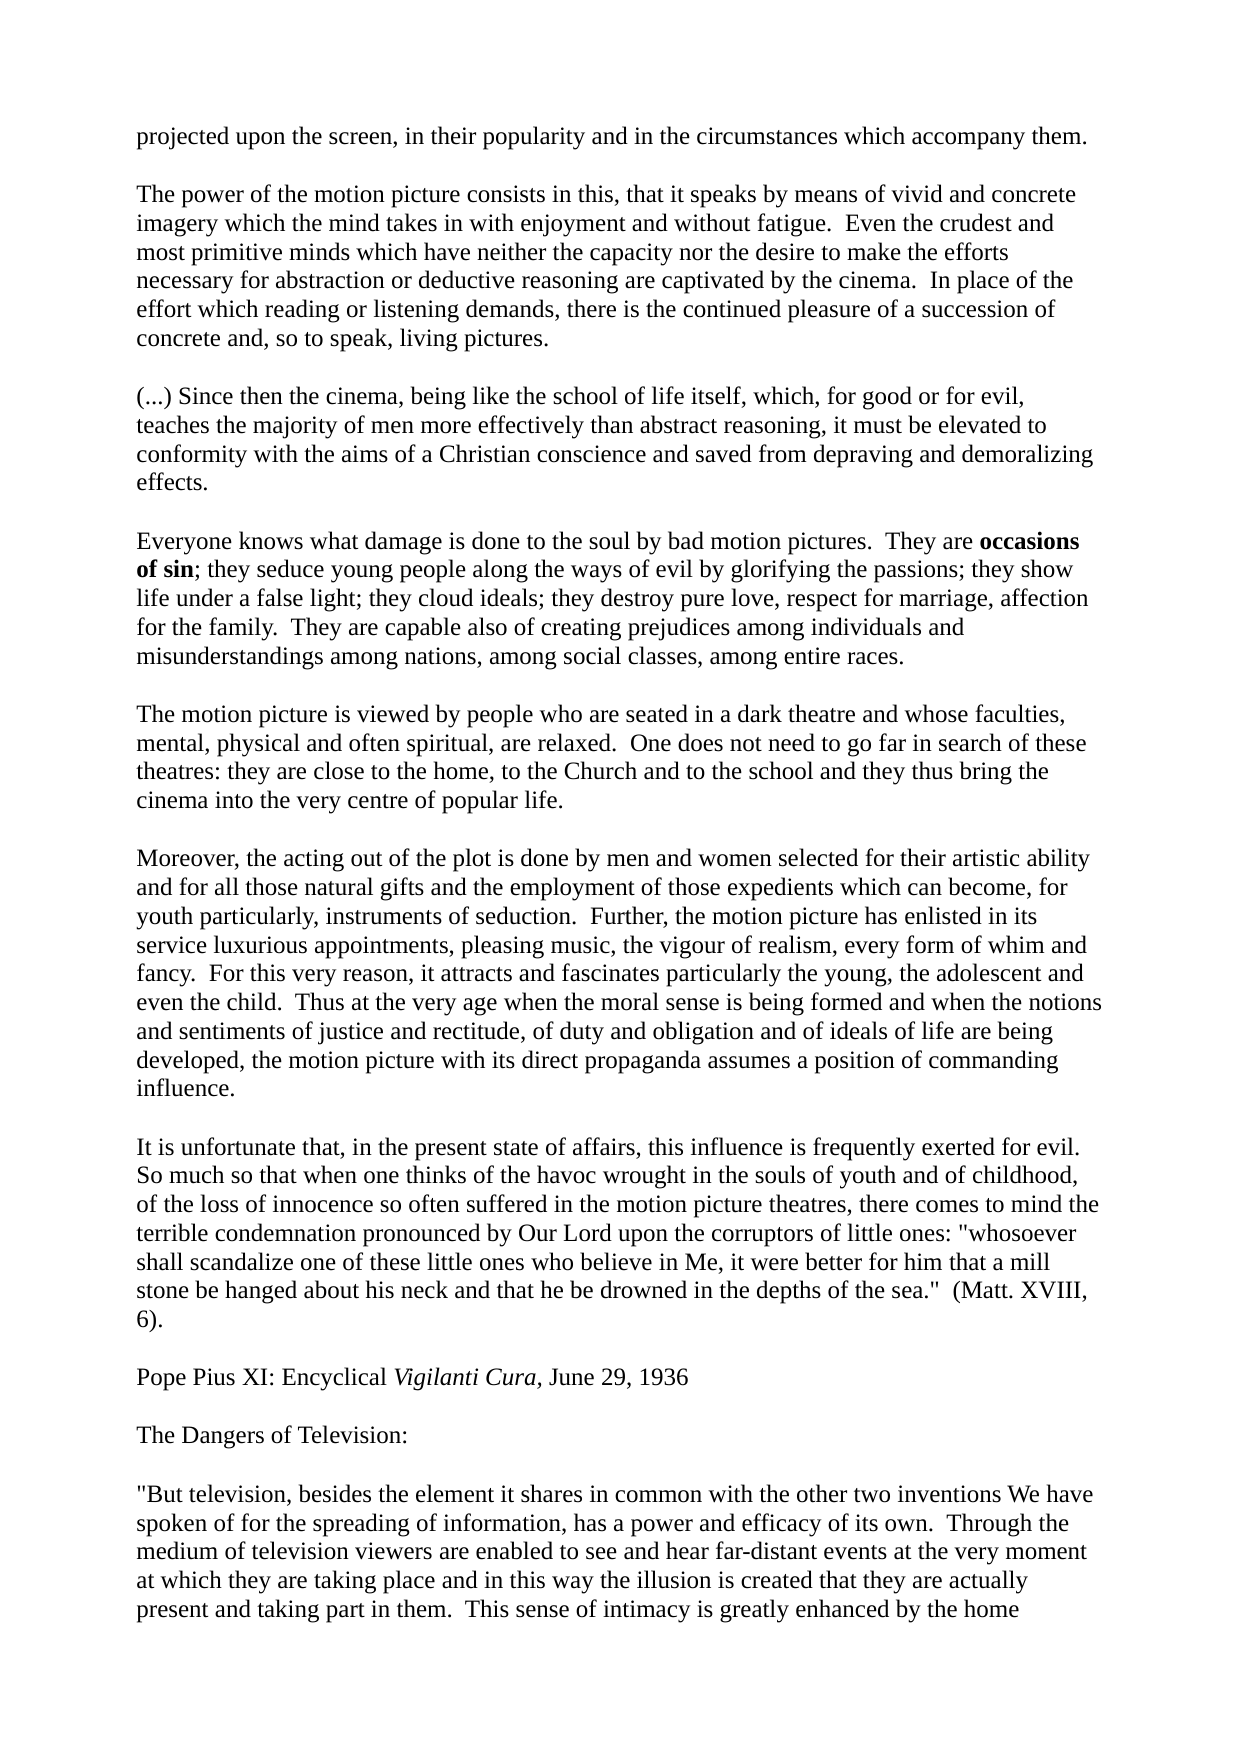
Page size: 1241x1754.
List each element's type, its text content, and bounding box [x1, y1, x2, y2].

table_header projected upon the screen, in their popularity and in the circumstances which accompany them. The power of the motion picture consists in this, that it speaks by means of vivid and concrete imagery which the mind takes in with enjoyment and without fatigue. Even the crudest and most primitive minds which have neither the capacity nor the desire to make the efforts necessary for abstraction or deductive reasoning are captivated by the cinema. In place of the effort which reading or listening demands, there is the continued pleasure of a succession of concrete and, so to speak, living pictures. (...) Since then the cinema, being like the school of life itself, which, for good or for evil, teaches the majority of men more effectively than abstract reasoning, it must be elevated to conformity with the aims of a Christian conscience and saved from depraving and demoralizing effects. Everyone knows what damage is done to the soul by bad motion pictures. They are occasions of sin; they seduce young people along the ways of evil by glorifying the passions; they show life under a false light; they cloud ideals; they destroy pure love, respect for marriage, affection for the family. They are capable also of creating prejudices among individuals and misunderstandings among nations, among social classes, among entire races. The motion picture is viewed by people who are seated in a dark theatre and whose faculties, mental, physical and often spiritual, are relaxed. One does not need to go far in search of these theatres: they are close to the home, to the Church and to the school and they thus bring the cinema into the very centre of popular life. Moreover, the acting out of the plot is done by men and women selected for their artistic ability and for all those natural gifts and the employment of those expedients which can become, for youth particularly, instruments of seduction. Further, the motion picture has enlisted in its service luxurious appointments, pleasing music, the vigour of realism, every form of whim and fancy. For this very reason, it attracts and fascinates particularly the young, the adolescent and even the child. Thus at the very age when the moral sense is being formed and when the notions and sentiments of justice and rectitude, of duty and obligation and of ideals of life are being developed, the motion picture with its direct propaganda assumes a position of commanding influence. It is unfortunate that, in the present state of affairs, this influence is frequently exerted for evil. So much so that when one thinks of the havoc wrought in the souls of youth and of childhood, of the loss of innocence so often suffered in the motion picture theatres, there comes to mind the terrible condemnation pronounced by Our Lord upon the corruptors of little ones: "whosoever shall scandalize one of these little ones who believe in Me, it were better for him that a mill stone be hanged about his neck and that he be drowned in the depths of the sea." (Matt. XVIII, 6). Pope Pius XI: Encyclical Vigilanti Cura, June 29, 1936 The Dangers of Television: "But television, besides the element it shares in common with the other two inventions We have spoken of for the spreading of information, has a power and efficacy of its own. Through the medium of television viewers are enabled to see and hear far-distant events at the very moment at which they are taking place and in this way the illusion is created that they are actually present and taking part in them. This sense of intimacy is greatly enhanced by the home [133, 118, 1107, 1626]
